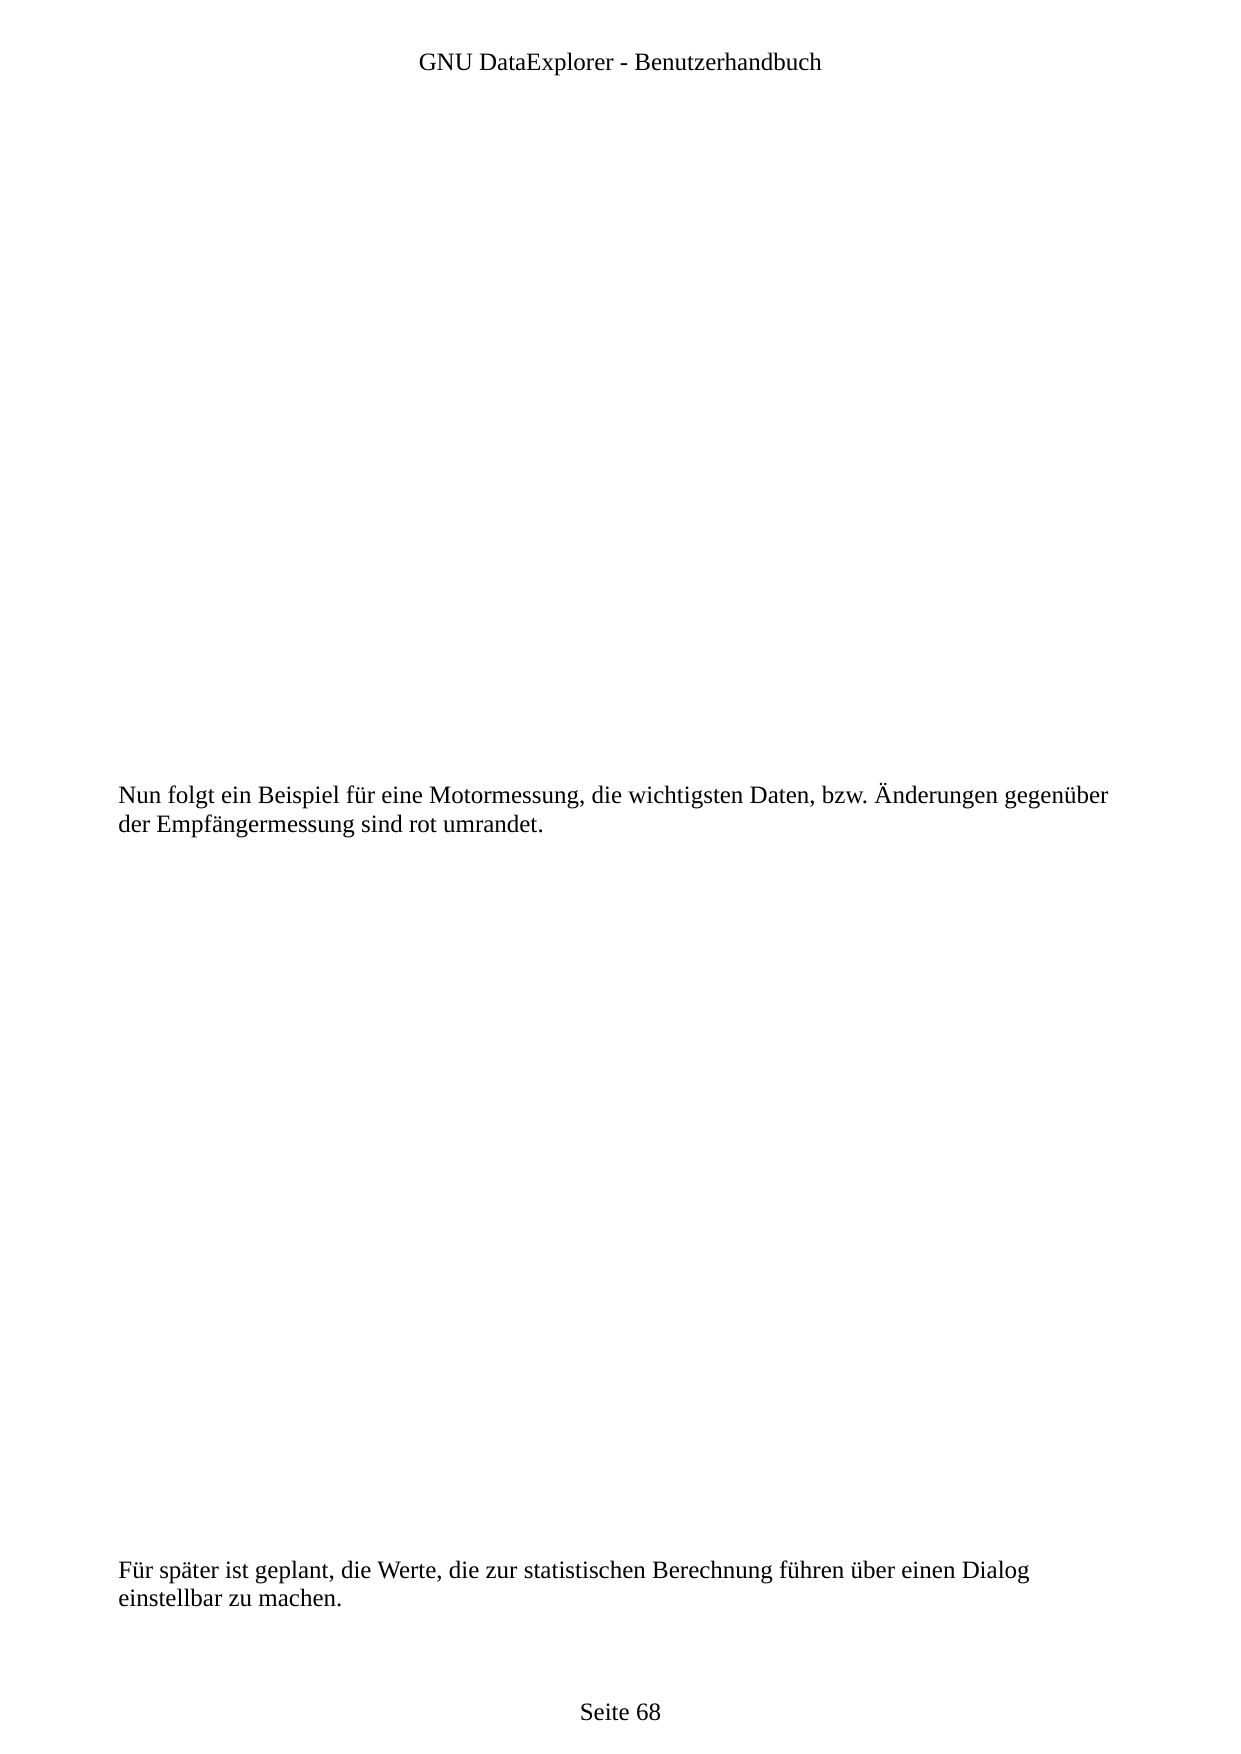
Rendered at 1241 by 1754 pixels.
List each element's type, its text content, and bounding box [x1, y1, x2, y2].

text Für später ist geplant, die Werte, die zur statistischen Berechnung führen über einen Dialog einstellbar zu machen. [118, 1555, 1122, 1612]
text Nun folgt ein Beispiel für eine Motormessung, die wichtigsten Daten, bzw. Änderungen gegenüber der Empfängermessung sind rot umrandet. [118, 780, 1122, 837]
